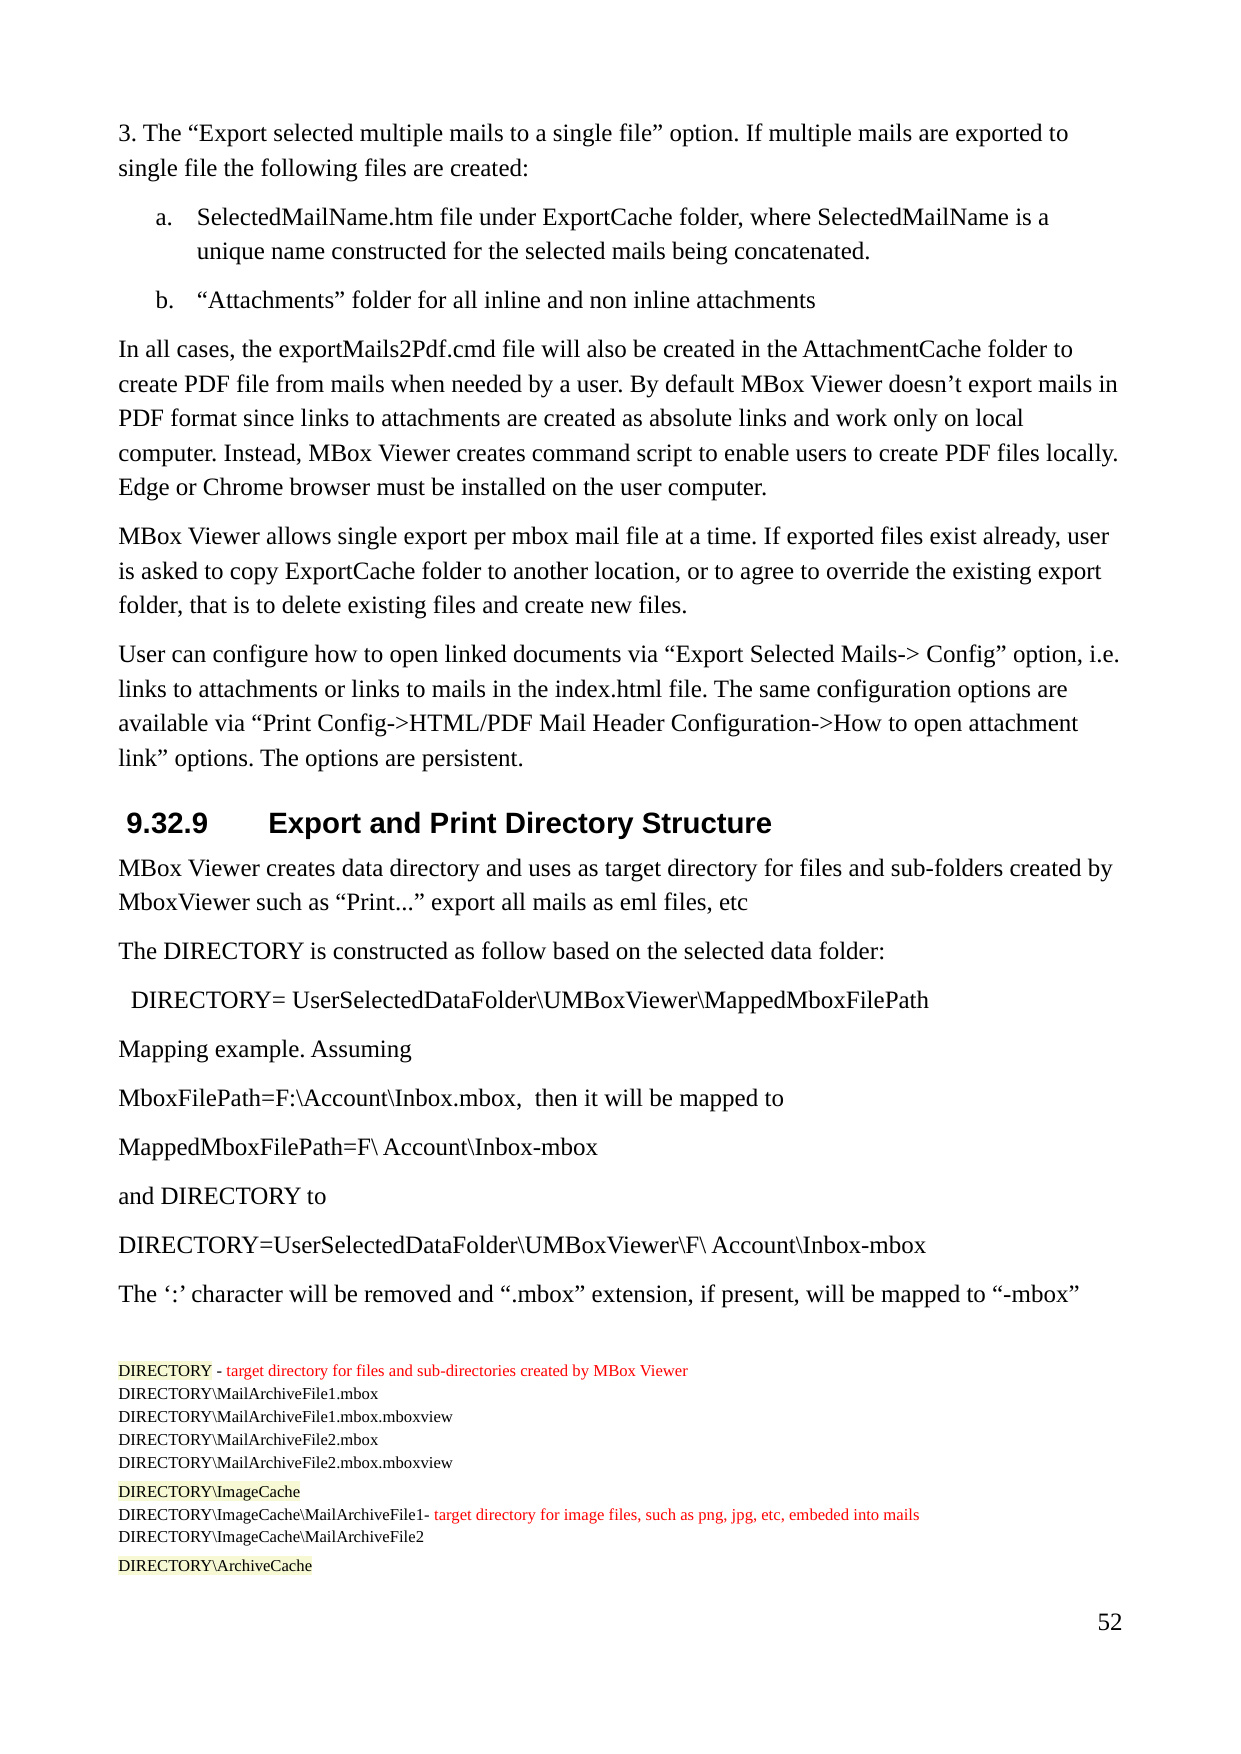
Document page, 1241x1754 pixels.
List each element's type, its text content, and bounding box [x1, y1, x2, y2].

text and DIRECTORY to [118, 1181, 1122, 1210]
subtitle Export and Print Directory Structure [118, 806, 1122, 840]
text MBox Viewer creates data directory and uses as target directory for files and sub-folders created by MboxViewer such as “Print...” export all mails as eml files, etc [118, 853, 1122, 916]
list “Attachments” folder for all inline and non inline attachments [155, 285, 1122, 314]
text Mapping example. Assuming [118, 1034, 1122, 1063]
text 3. The “Export selected multiple mails to a single file” option. If multiple mails are exported to single file the following files are created: [118, 118, 1122, 181]
text DIRECTORY - target directory for files and sub-directories created by MBox Viewer DIRECTORY\MailArchiveFile1.mbox DIRECTORY\MailArchiveFile1.mbox.mboxview DIRECTORY\MailArchiveFile2.mbox DIRECTORY\MailArchiveFile2.mbox.mboxview DIRECTORY\ImageCache DIRECTORY\ImageCache\MailArchiveFile1- target directory for image files, such as png, jpg, etc, embeded into mails DIRECTORY\ImageCache\MailArchiveFile2 DIRECTORY\ArchiveCache [118, 1329, 1122, 1575]
text MBox Viewer allows single export per mbox mail file at a time. If exported files exist already, user is asked to copy ExportCache folder to another location, or to agree to override the existing export folder, that is to delete existing files and create new files. [118, 521, 1122, 619]
text The ‘:’ character will be removed and “.mbox” extension, if present, will be mapped to “-mbox” [118, 1279, 1122, 1308]
text DIRECTORY= UserSelectedDataFolder\UMBoxViewer\MappedMboxFilePath [118, 985, 1122, 1014]
list SelectedMailName.htm file under ExportCache folder, where SelectedMailName is a unique name constructed for the selected mails being concatenated. [155, 202, 1122, 265]
text User can configure how to open linked documents via “Export Selected Mails-> Config” option, i.e. links to attachments or links to mails in the index.html file. The same configuration options are available via “Print Config->HTML/PDF Mail Header Configuration->How to open attachment link” options. The options are persistent. [118, 639, 1122, 771]
text In all cases, the exportMails2Pdf.cmd file will also be created in the AttachmentCache folder to create PDF file from mails when needed by a user. By default MBox Viewer doesn’t export mails in PDF format since links to attachments are created as absolute links and work only on local computer. Instead, MBox Viewer creates command script to enable users to create PDF files locally. Edge or Chrome browser must be installed on the user computer. [118, 334, 1122, 501]
text MboxFilePath=F:\Account\Inbox.mbox, then it will be mapped to [118, 1083, 1122, 1112]
text DIRECTORY=UserSelectedDataFolder\UMBoxViewer\F\ Account\Inbox-mbox [118, 1231, 1122, 1259]
text The DIRECTORY is constructed as follow based on the selected data folder: [118, 936, 1122, 965]
text MappedMboxFilePath=F\ Account\Inbox-mbox [118, 1132, 1122, 1161]
